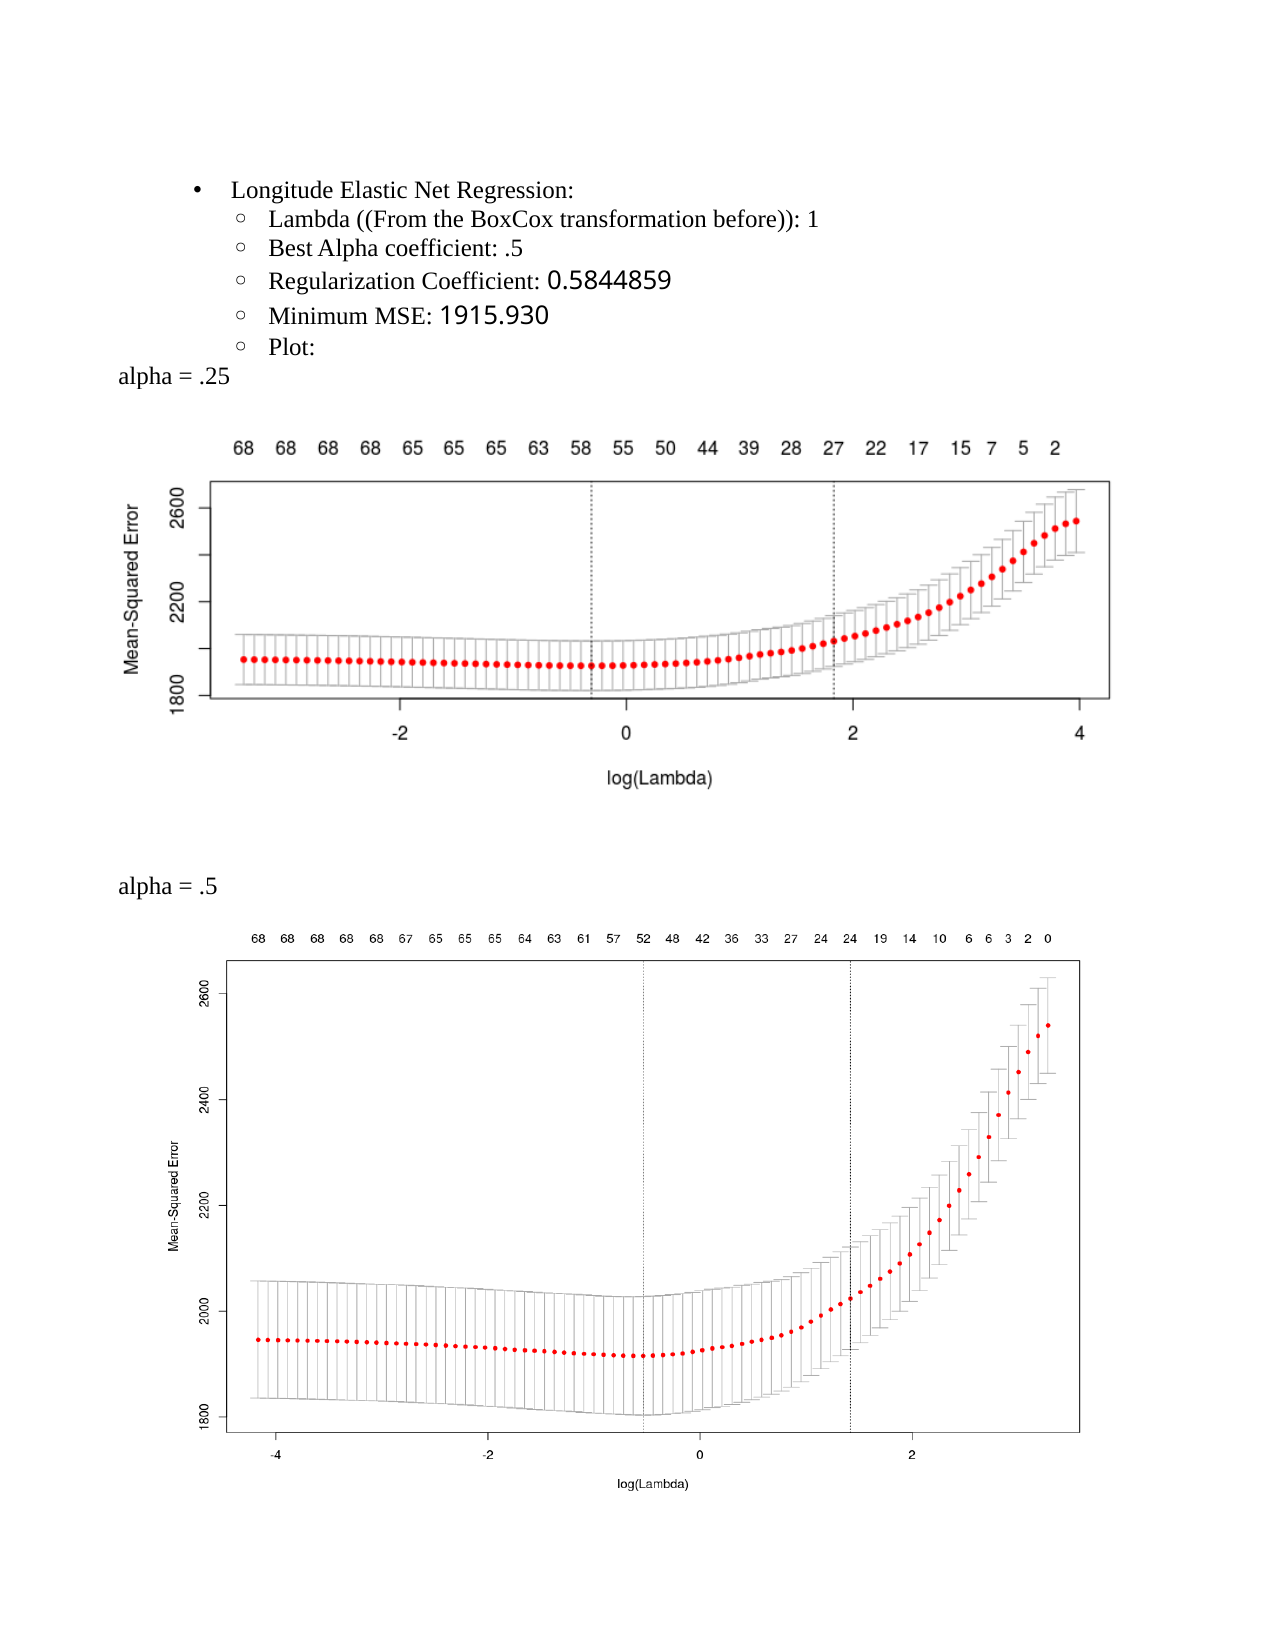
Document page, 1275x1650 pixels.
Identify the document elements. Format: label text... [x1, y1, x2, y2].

list Minimum MSE: 1915.930 [231, 297, 1157, 332]
list Lambda ((From the BoxCox transformation before)): 1 [231, 204, 1157, 233]
list Best Alpha coefficient: .5 [231, 233, 1157, 262]
list Longitude Elastic Net Regression: [193, 176, 1157, 204]
list Plot: [231, 332, 1157, 361]
picture [164, 900, 1111, 1507]
text alpha = .25 [118, 361, 1157, 389]
list Regularization Coefficient: 0.5844859 [231, 262, 1157, 297]
text alpha = .5 [118, 871, 1157, 900]
picture [118, 389, 1157, 814]
